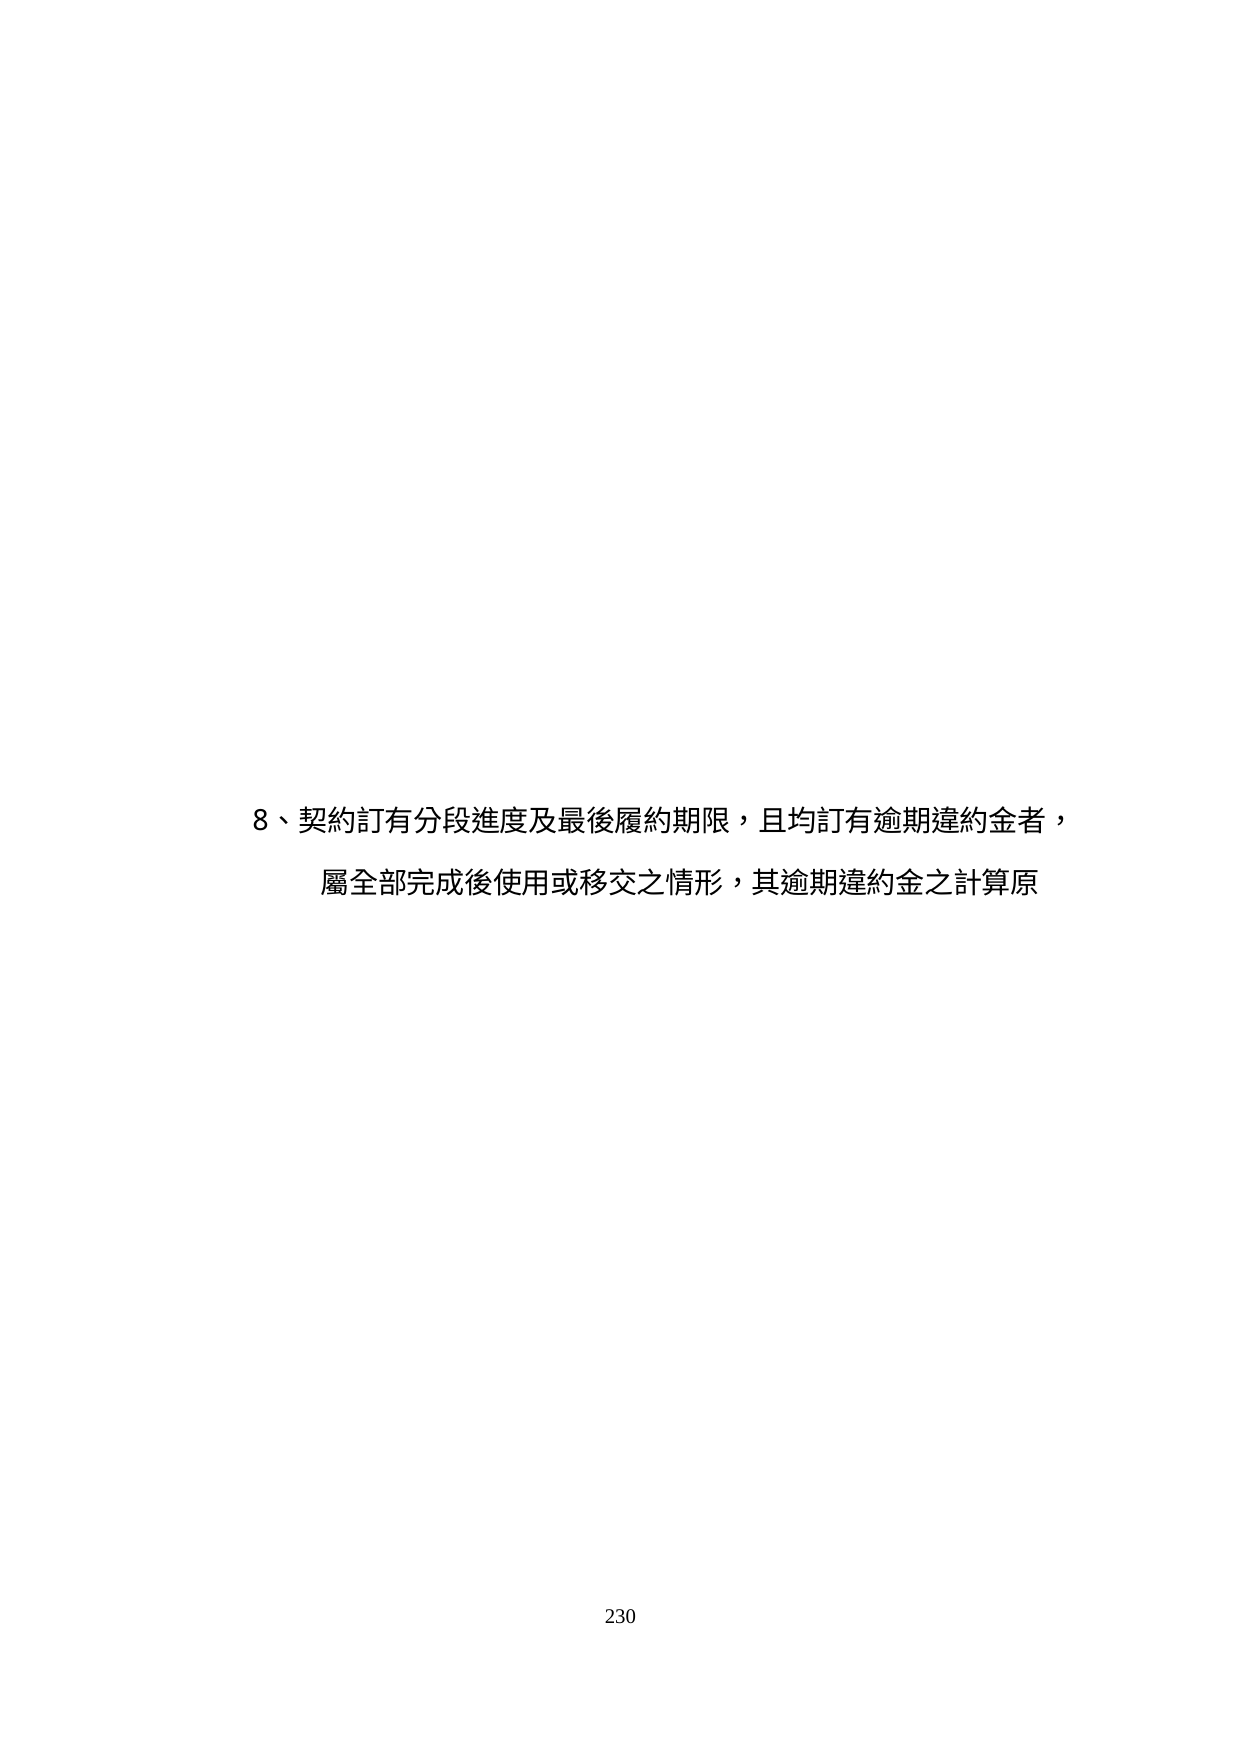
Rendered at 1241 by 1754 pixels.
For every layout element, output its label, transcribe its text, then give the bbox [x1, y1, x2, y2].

list 契約訂有分段進度及最後履約期限，且均訂有逾期違約金者，屬全部完成後使用或移交之情形，其逾期違約金之計算原則如下： [252, 777, 1053, 902]
